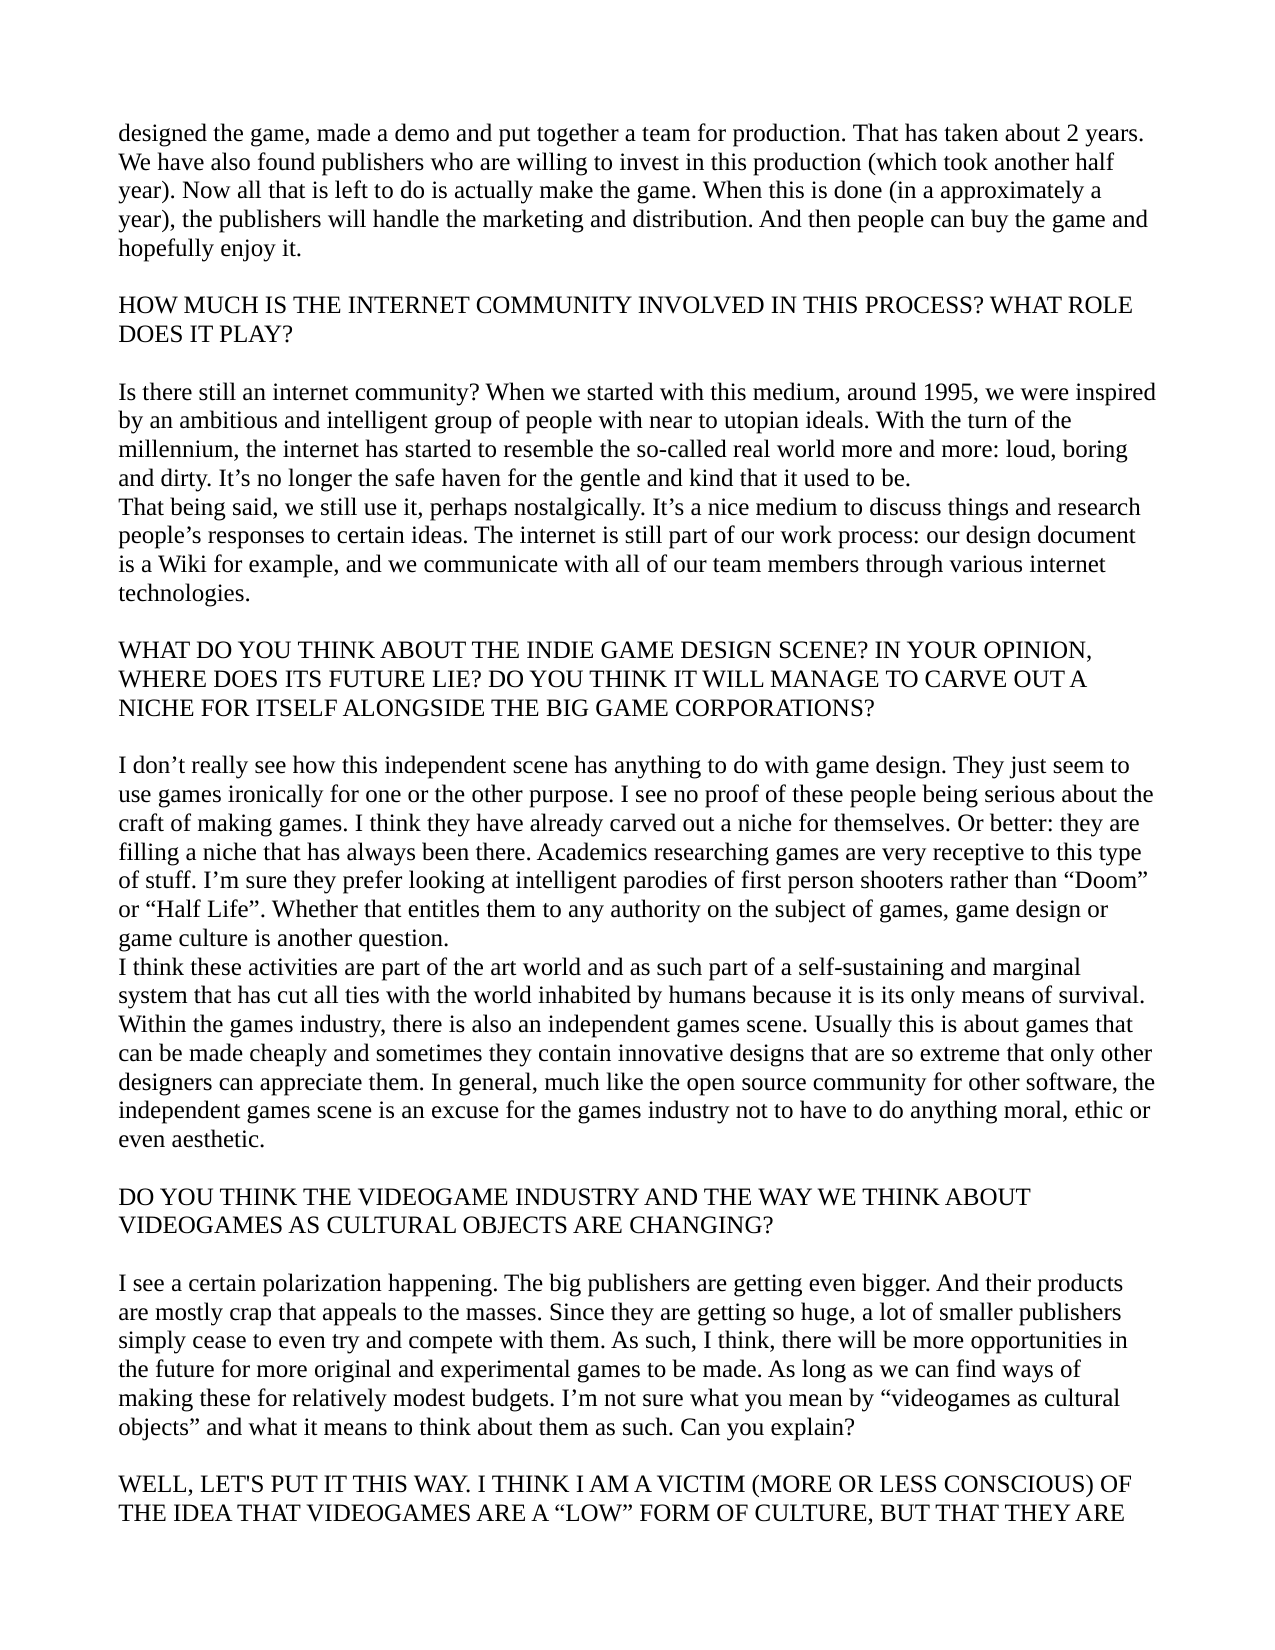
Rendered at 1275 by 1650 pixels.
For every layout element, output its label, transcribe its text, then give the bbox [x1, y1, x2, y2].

text WHAT DO YOU THINK ABOUT THE INDIE GAME DESIGN SCENE? IN YOUR OPINION, WHERE DOES ITS FUTURE LIE? DO YOU THINK IT WILL MANAGE TO CARVE OUT A NICHE FOR ITSELF ALONGSIDE THE BIG GAME CORPORATIONS? [118, 636, 1157, 722]
text That being said, we still use it, perhaps nostalgically. It’s a nice medium to discuss things and research people’s responses to certain ideas. The internet is still part of our work process: our design document is a Wiki for example, and we communicate with all of our team members through various internet technologies. [118, 492, 1157, 607]
text designed the game, made a demo and put together a team for production. That has taken about 2 years. We have also found publishers who are willing to invest in this production (which took another half year). Now all that is left to do is actually make the game. When this is done (in a approximately a year), the publishers will handle the marketing and distribution. And then people can buy the game and hopefully enjoy it. [118, 118, 1157, 262]
text I don’t really see how this independent scene has anything to do with game design. They just seem to use games ironically for one or the other purpose. I see no proof of these people being serious about the craft of making games. I think they have already carved out a niche for themselves. Or better: they are filling a niche that has always been there. Academics researching games are very receptive to this type of stuff. I’m sure they prefer looking at intelligent parodies of first person shooters rather than “Doom” or “Half Life”. Whether that entitles them to any authority on the subject of games, game design or game culture is another question. [118, 751, 1157, 952]
text I think these activities are part of the art world and as such part of a self-sustaining and marginal system that has cut all ties with the world inhabited by humans because it is its only means of survival. [118, 952, 1157, 1009]
text DO YOU THINK THE VIDEOGAME INDUSTRY AND THE WAY WE THINK ABOUT VIDEOGAMES AS CULTURAL OBJECTS ARE CHANGING? [118, 1182, 1157, 1239]
text Is there still an internet community? When we started with this medium, around 1995, we were inspired by an ambitious and intelligent group of people with near to utopian ideals. With the turn of the millennium, the internet has started to resemble the so-called real world more and more: loud, boring and dirty. It’s no longer the safe haven for the gentle and kind that it used to be. [118, 377, 1157, 492]
text Within the games industry, there is also an independent games scene. Usually this is about games that can be made cheaply and sometimes they contain innovative designs that are so extreme that only other designers can appreciate them. In general, much like the open source community for other software, the independent games scene is an excuse for the games industry not to have to do anything moral, ethic or even aesthetic. [118, 1009, 1157, 1153]
text WELL, LET'S PUT IT THIS WAY. I THINK I AM A VICTIM (MORE OR LESS CONSCIOUS) OF THE IDEA THAT VIDEOGAMES ARE A “LOW” FORM OF CULTURE, BUT THAT THEY ARE [118, 1469, 1157, 1527]
text HOW MUCH IS THE INTERNET COMMUNITY INVOLVED IN THIS PROCESS? WHAT ROLE DOES IT PLAY? [118, 291, 1157, 348]
text I see a certain polarization happening. The big publishers are getting even bigger. And their products are mostly crap that appeals to the masses. Since they are getting so huge, a lot of smaller publishers simply cease to even try and compete with them. As such, I think, there will be more opportunities in the future for more original and experimental games to be made. As long as we can find ways of making these for relatively modest budgets. I’m not sure what you mean by “videogames as cultural objects” and what it means to think about them as such. Can you explain? [118, 1268, 1157, 1441]
